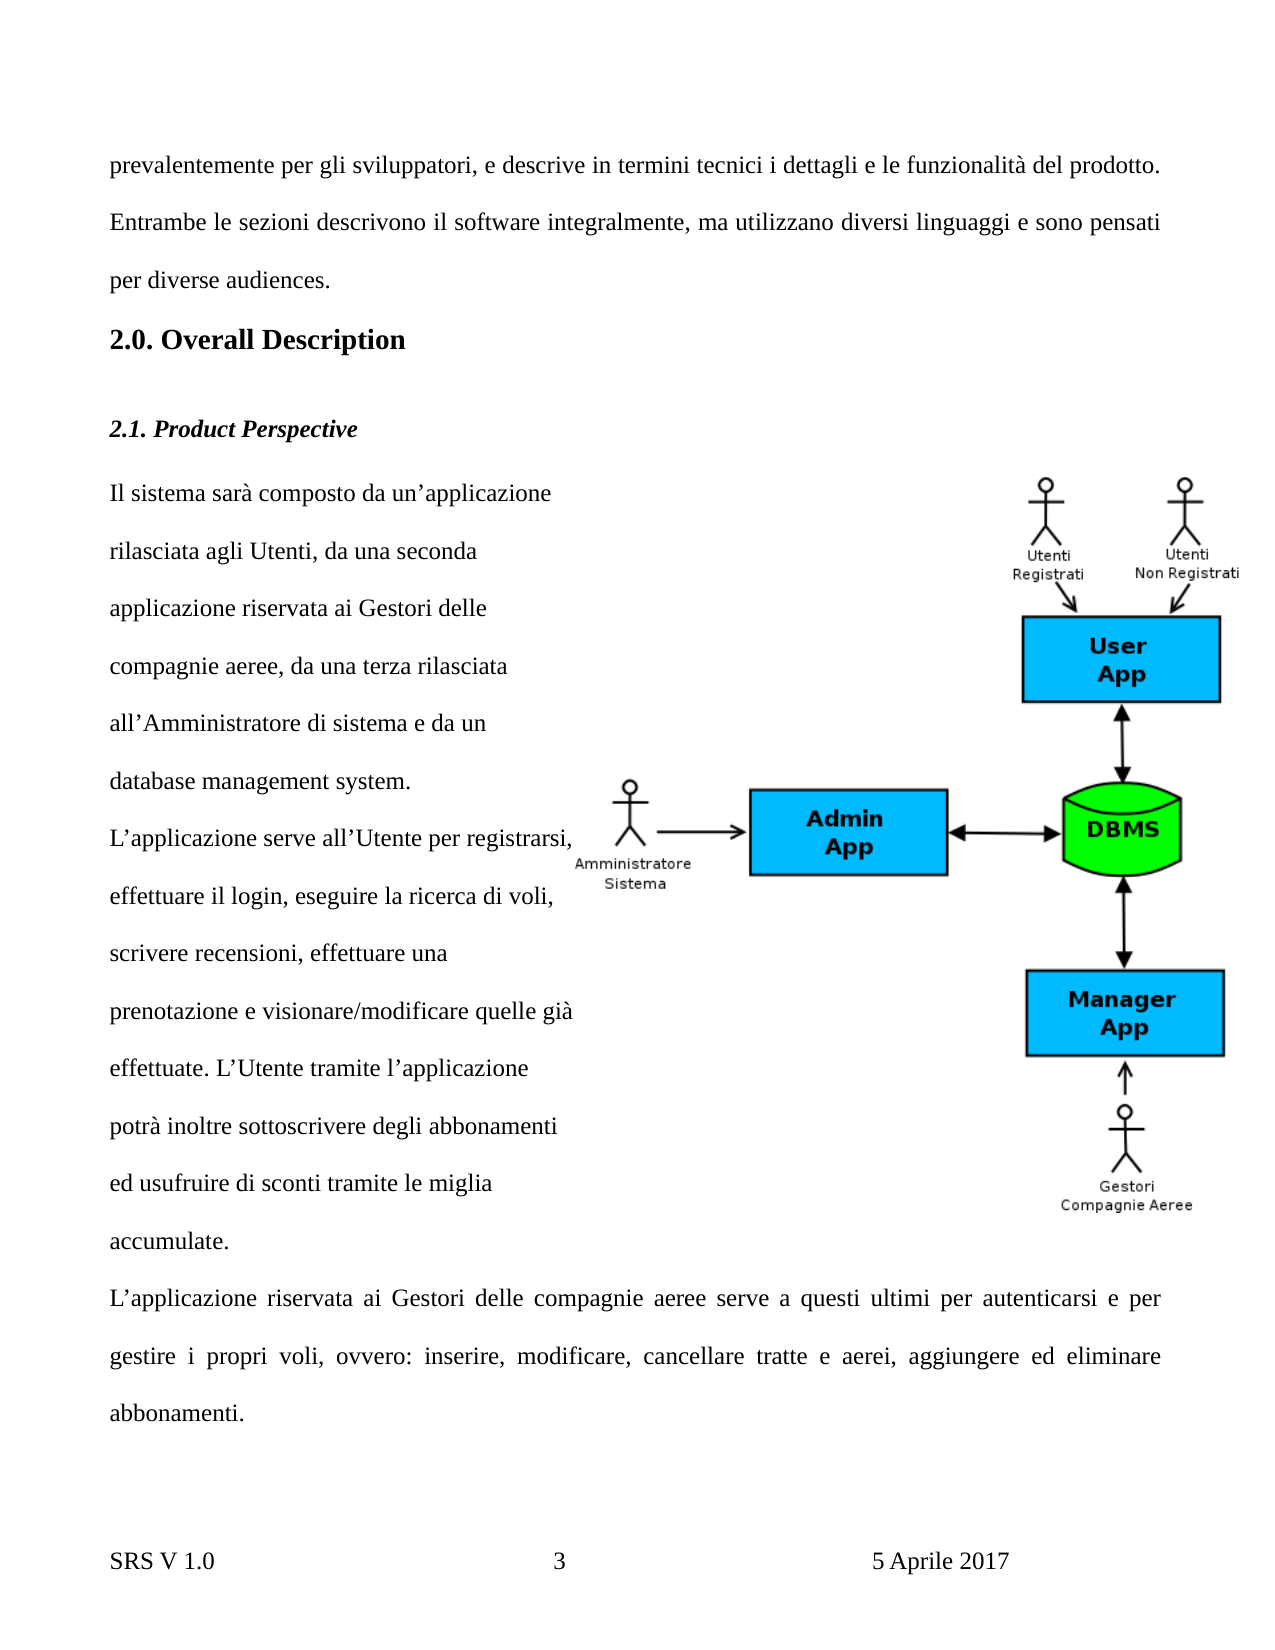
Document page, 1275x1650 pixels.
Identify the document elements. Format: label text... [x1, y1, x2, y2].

picture [575, 476, 1240, 1213]
subtitle 2.0. Overall Description [109, 322, 1162, 356]
text Il sistema sarà composto da un’applicazione rilasciata agli Utenti, da una seconda applicazione riservata ai Gestori delle compagnie aeree, da una terza rilasciata all’Amministratore di sistema e da un database management system. L’applicazione serve all’Utente per registrarsi, effettuare il login, eseguire la ricerca di voli, scrivere recensioni, effettuare una prenotazione e visionare/modificare quelle già effettuate. L’Utente tramite l’applicazione potrà inoltre sottoscrivere degli abbonamenti ed usufruire di sconti tramite le miglia accumulate. [109, 478, 1162, 1254]
text prevalentemente per gli sviluppatori, e descrive in termini tecnici i dettagli e le funzionalità del prodotto. Entrambe le sezioni descrivono il software integralmente, ma utilizzano diversi linguaggi e sono pensati per diverse audiences. [109, 150, 1162, 294]
text L’applicazione riservata ai Gestori delle compagnie aeree serve a questi ultimi per autenticarsi e per gestire i propri voli, ovvero: inserire, modificare, cancellare tratte e aerei, aggiungere ed eliminare abbonamenti. [109, 1283, 1162, 1427]
subtitle 2.1. Product Perspective [109, 414, 1162, 443]
